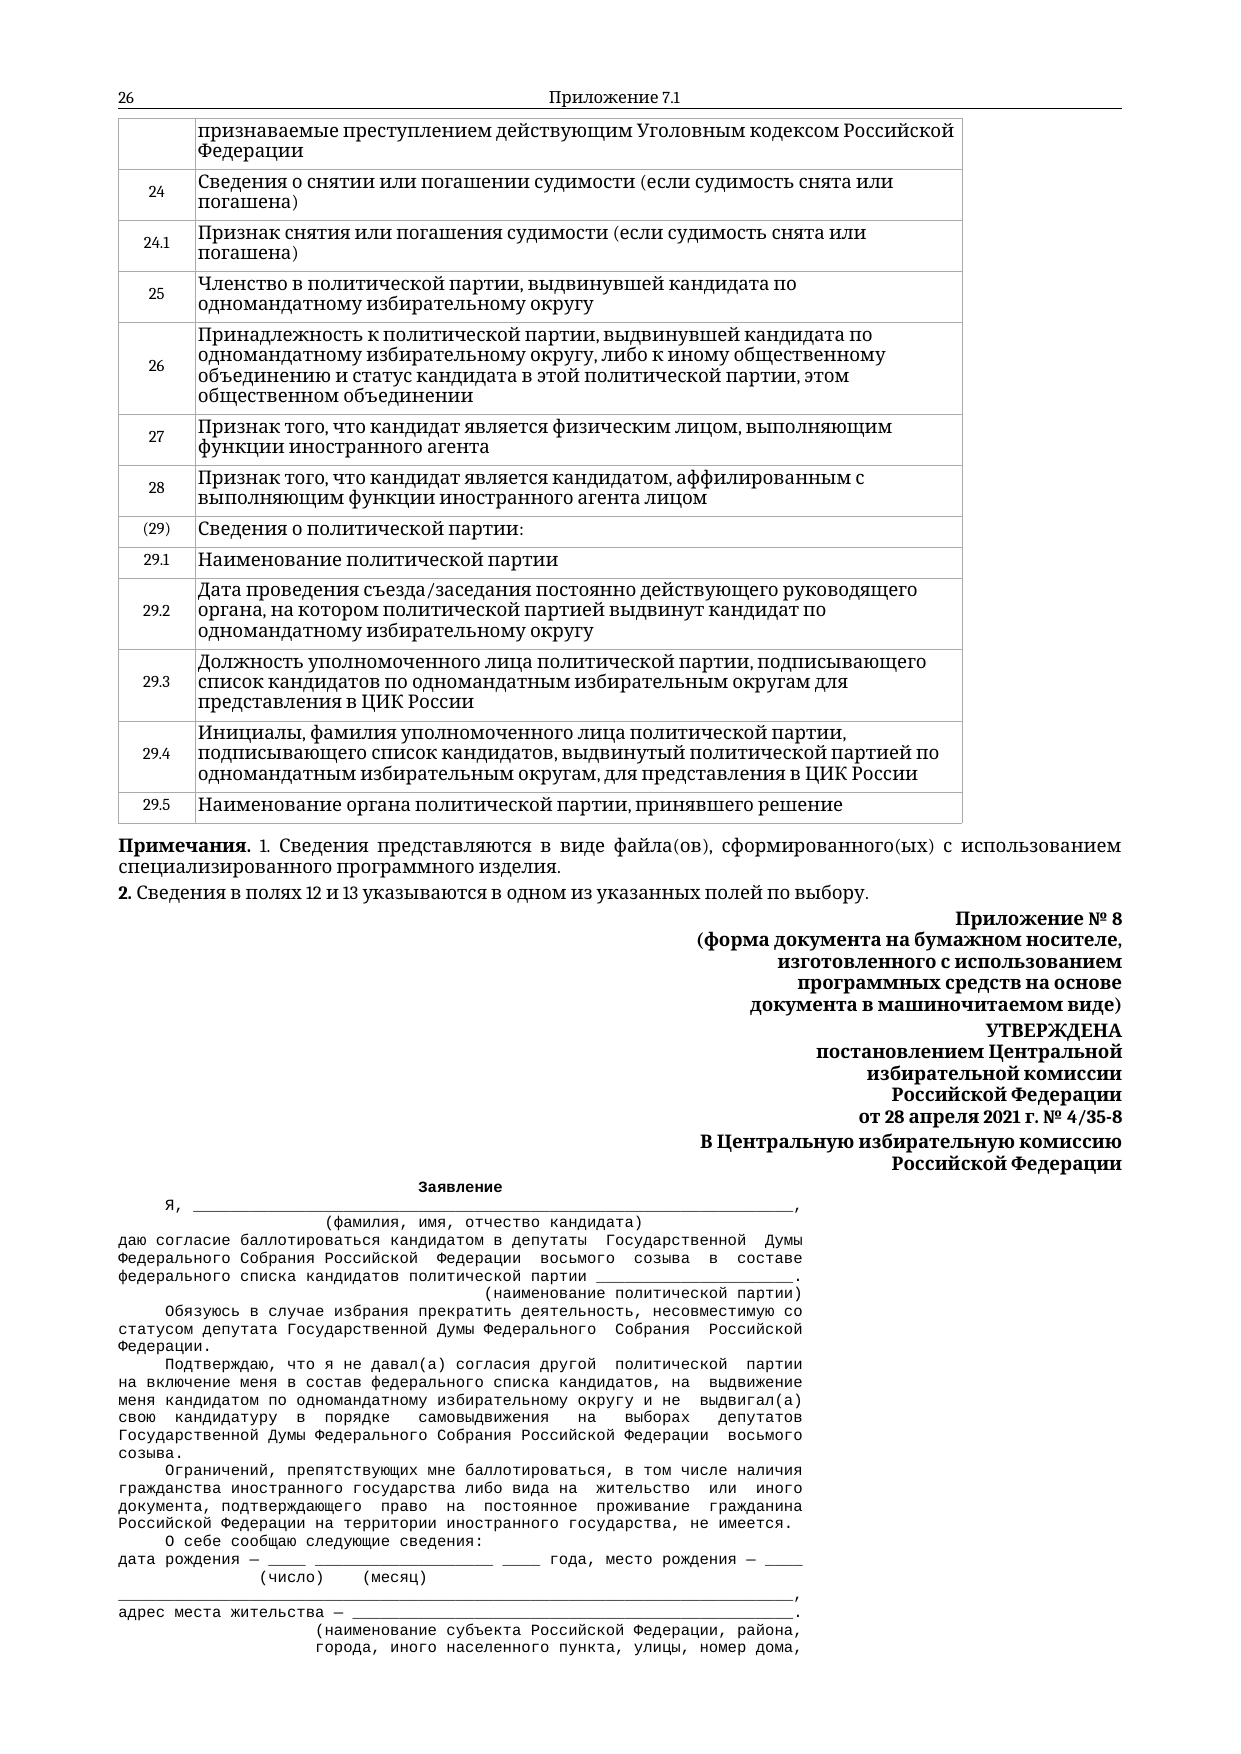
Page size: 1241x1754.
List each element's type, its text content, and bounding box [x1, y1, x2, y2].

table_cell 29.1 [119, 548, 195, 577]
text на включение меня в состав федерального списка кандидатов, на выдвижение [118, 1374, 1122, 1392]
table_cell Признак того, что кандидат является кандидатом, аффилированным с выполняющим функции иностранного агента лицом [196, 466, 962, 516]
text Я, ________________________________________________________________, [118, 1197, 1122, 1215]
table_cell 26 [119, 323, 195, 414]
table_cell Дата проведения съезда/заседания постоянно действующего руководящего органа, на котором политической партией выдвинут кандидат по одномандатному избирательному округу [196, 579, 962, 649]
text гражданства иностранного государства либо вида на жительство или иного [118, 1480, 1122, 1498]
table_cell Сведения о снятии или погашении судимости (если судимость снята или погашена) [196, 170, 962, 220]
table_cell 29.2 [119, 579, 195, 649]
table_cell 28 [119, 466, 195, 516]
text (фамилия, имя, отчество кандидата) [118, 1215, 1122, 1232]
text Ограничений, препятствующих мне баллотироваться, в том числе наличия [118, 1463, 1122, 1480]
text (число) (месяц) [118, 1569, 1122, 1587]
table_cell Сведения о политической партии: [196, 517, 962, 547]
table_cell признаваемые преступлением действующим Уголовным кодексом Российской Федерации [196, 119, 962, 169]
table_cell Принадлежность к политической партии, выдвинувшей кандидата по одномандатному избирательному округу, либо к иному общественному объединению и статус кандидата в этой политической партии, этом общественном объединении [196, 323, 962, 414]
text Заявление [118, 1179, 1122, 1197]
text (наименование политической партии) [118, 1286, 1122, 1303]
table_cell Наименование политической партии [196, 548, 962, 577]
text меня кандидатом по одномандатному избирательному округу и не выдвигал(а) [118, 1392, 1122, 1409]
text адрес места жительства — _______________________________________________. [118, 1604, 1122, 1622]
text документа, подтверждающего право на постоянное проживание гражданина [118, 1498, 1122, 1516]
table_cell Признак того, что кандидат является физическим лицом, выполняющим функции иностранного агента [196, 415, 962, 465]
table_cell 24 [119, 170, 195, 220]
table_cell Наименование органа политической партии, принявшего решение [196, 793, 962, 823]
text Государственной Думы Федерального Собрания Российской Федерации восьмого [118, 1427, 1122, 1445]
text свою кандидатуру в порядке самовыдвижения на выборах депутатов [118, 1409, 1122, 1427]
text (наименование субъекта Российской Федерации, района, [118, 1622, 1122, 1640]
table_cell Должность уполномоченного лица политической партии, подписывающего список кандидатов по одномандатным избирательным округам для представления в ЦИК России [196, 650, 962, 721]
text 2. Сведения в полях 12 и 13 указываются в одном из указанных полей по выбору. [118, 882, 1122, 904]
text ________________________________________________________________________, [118, 1587, 1122, 1604]
table_cell 25 [119, 272, 195, 322]
text О себе сообщаю следующие сведения: [118, 1533, 1122, 1551]
text Приложение № 8 (форма документа на бумажном носителе, изготовленного с использованием программных средств на основе документа в машиночитаемом виде) [118, 908, 1122, 1016]
table_cell [119, 119, 195, 169]
text созыва. [118, 1445, 1122, 1463]
text Федерации. [118, 1339, 1122, 1356]
table_cell 29.3 [119, 650, 195, 721]
text Обязуюсь в случае избрания прекратить деятельность, несовместимую со [118, 1303, 1122, 1321]
table_cell Признак снятия или погашения судимости (если судимость снята или погашена) [196, 221, 962, 271]
text Примечания. 1. Сведения представляются в виде файла(ов), сформированного(ых) с использованием специализированного программного изделия. [118, 835, 1122, 878]
table_cell Членство в политической партии, выдвинувшей кандидата по одномандатному избирательному округу [196, 272, 962, 322]
table_cell 27 [119, 415, 195, 465]
text Федерального Собрания Российской Федерации восьмого созыва в составе [118, 1250, 1122, 1268]
text УТВЕРЖДЕНА постановлением Центральной избирательной комиссии Российской Федерации от 28 апреля 2021 г. № 4/35-8 [118, 1020, 1122, 1128]
text дата рождения — ____ ___________________ ____ года, место рождения — ____ [118, 1551, 1122, 1569]
text В Центральную избирательную комиссию Российской Федерации [118, 1132, 1122, 1175]
table_cell 24.1 [119, 221, 195, 271]
table_cell 29.5 [119, 793, 195, 823]
text Российской Федерации на территории иностранного государства, не имеется. [118, 1516, 1122, 1533]
table_cell 29.4 [119, 722, 195, 792]
table_cell Инициалы, фамилия уполномоченного лица политической партии, подписывающего список кандидатов, выдвинутый политической партией по одномандатным избирательным округам, для представления в ЦИК России [196, 722, 962, 792]
text федерального списка кандидатов политической партии _____________________. [118, 1268, 1122, 1286]
text даю согласие баллотироваться кандидатом в депутаты Государственной Думы [118, 1232, 1122, 1250]
text города, иного населенного пункта, улицы, номер дома, [118, 1640, 1122, 1657]
text Подтверждаю, что я не давал(а) согласия другой политической партии [118, 1356, 1122, 1374]
text статусом депутата Государственной Думы Федерального Собрания Российской [118, 1321, 1122, 1339]
table_cell (29) [119, 517, 195, 547]
